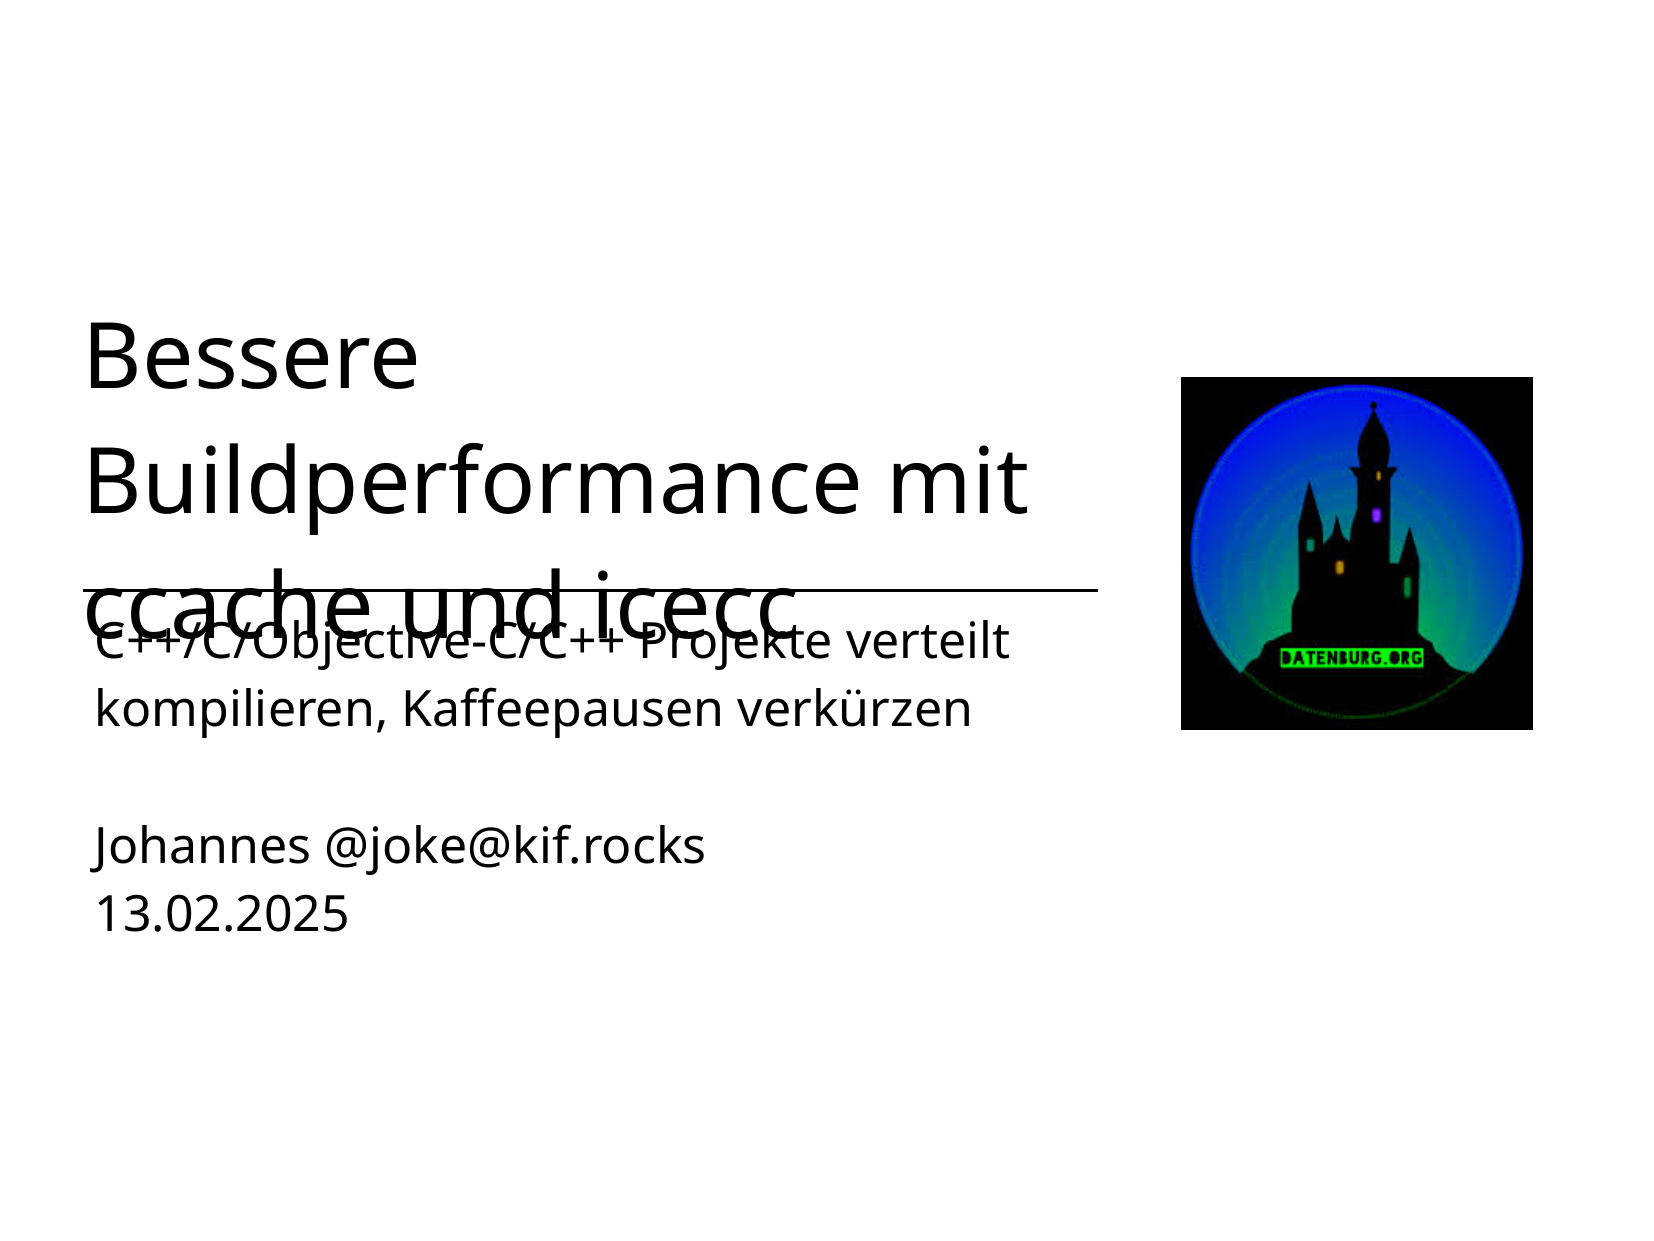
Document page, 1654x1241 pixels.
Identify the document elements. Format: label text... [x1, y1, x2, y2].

title Bessere Buildperformance mit ccache und icecc [82, 371, 1099, 585]
picture [1181, 377, 1533, 730]
title C++/C/Objective-C/C++ Projekte verteilt kompilieren, Kaffeepausen verkürzen Johannes @joke@kif.rocks 13.02.2025 [94, 568, 1111, 915]
